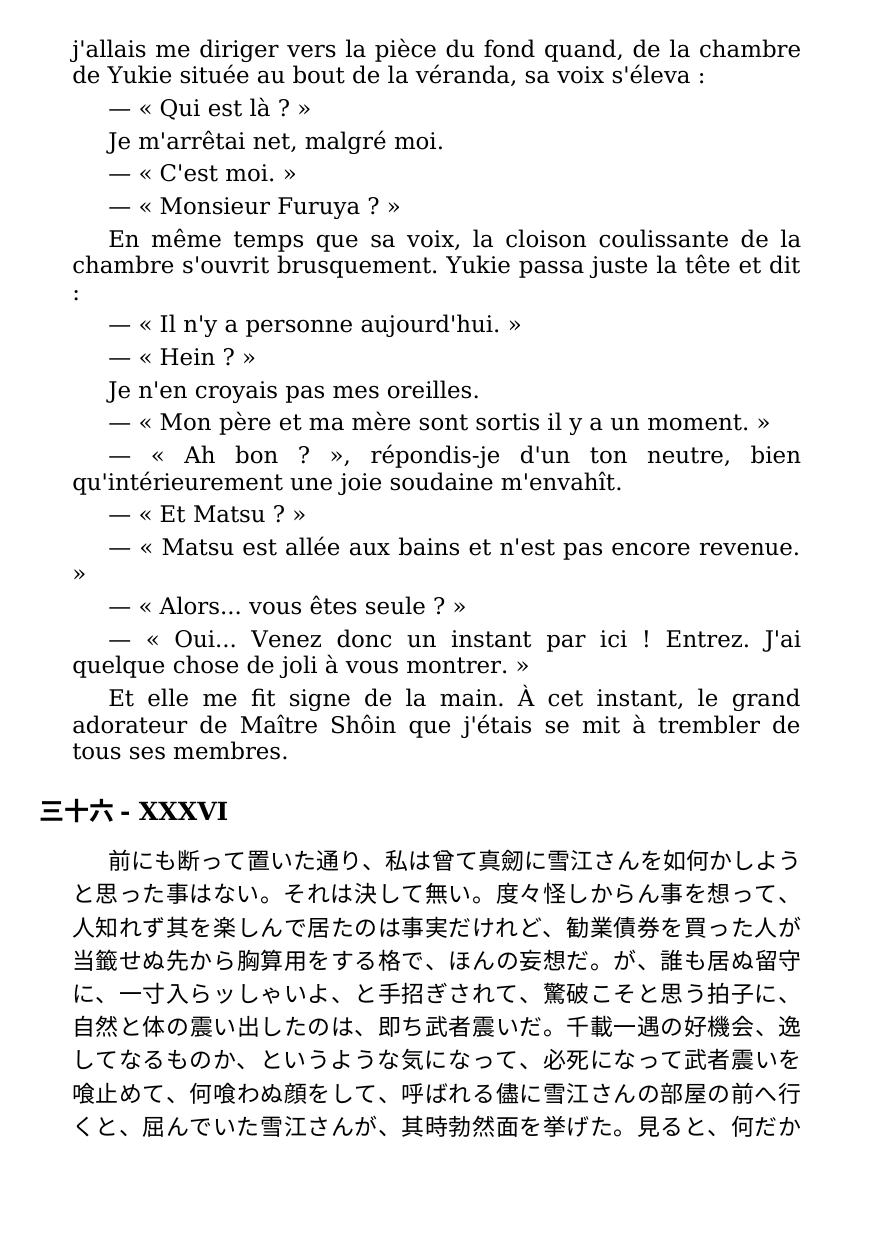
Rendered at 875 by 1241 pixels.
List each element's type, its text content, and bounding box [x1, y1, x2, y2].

text — « Qui est là ? » [72, 95, 802, 122]
text — « C'est moi. » [72, 161, 802, 187]
text — « Matsu est allée aux bains et n'est pas encore revenue. » [72, 534, 802, 587]
text — « Ah bon ? », répondis-je d'un ton neutre, bien qu'intérieurement une joie soudaine m'envahît. [72, 442, 802, 495]
text — « Monsieur Furuya ? » [72, 193, 802, 220]
text — « Mon père et ma mère sont sortis il y a un moment. » [72, 409, 802, 436]
text j'allais me diriger vers la pièce du fond quand, de la chambre de Yukie située au bout de la véranda, sa voix s'éleva : [72, 36, 802, 89]
text — « Il n'y a personne aujourd'hui. » [72, 312, 802, 338]
text En même temps que sa voix, la cloison coulissante de la chambre s'ouvrit brusquement. Yukie passa juste la tête et dit : [72, 226, 802, 306]
text — « Oui... Venez donc un instant par ici ! Entrez. J'ai quelque chose de joli à vous montrer. » [72, 626, 802, 679]
text — « Et Matsu ? » [72, 501, 802, 528]
text — « Alors... vous êtes seule ? » [72, 593, 802, 620]
subtitle 三十六 - XXXVI [36, 789, 838, 831]
text — « Hein ? » [72, 344, 802, 371]
text 前にも断って置いた通り、私は曾て真劒に雪江さんを如何かしようと思った事はない。それは決して無い。度々怪しからん事を想って、人知れず其を楽しんで居たのは事実だけれど、勧業債券を買った人が当籤せぬ先から胸算用をする格で、ほんの妄想だ。が、誰も居ぬ留守に、一寸入らッしゃいよ、と手招ぎされて、驚破こそと思う拍子に、自然と体の震い出したのは、即ち武者震いだ。千載一遇の好機会、逸してなるものか、というような気になって、必死になって武者震いを喰止めて、何喰わぬ顔をして、呼ばれる儘に雪江さんの部屋の前へ行くと、屈んでいた雪江さんが、其時勃然面を挙げた。見ると、何だか [72, 843, 802, 1142]
text Et elle me fit signe de la main. À cet instant, le grand adorateur de Maître Shôin que j'étais se mit à trembler de tous ses membres. [72, 685, 802, 765]
text Je n'en croyais pas mes oreilles. [72, 377, 802, 403]
text Je m'arrêtai net, malgré moi. [72, 128, 802, 154]
